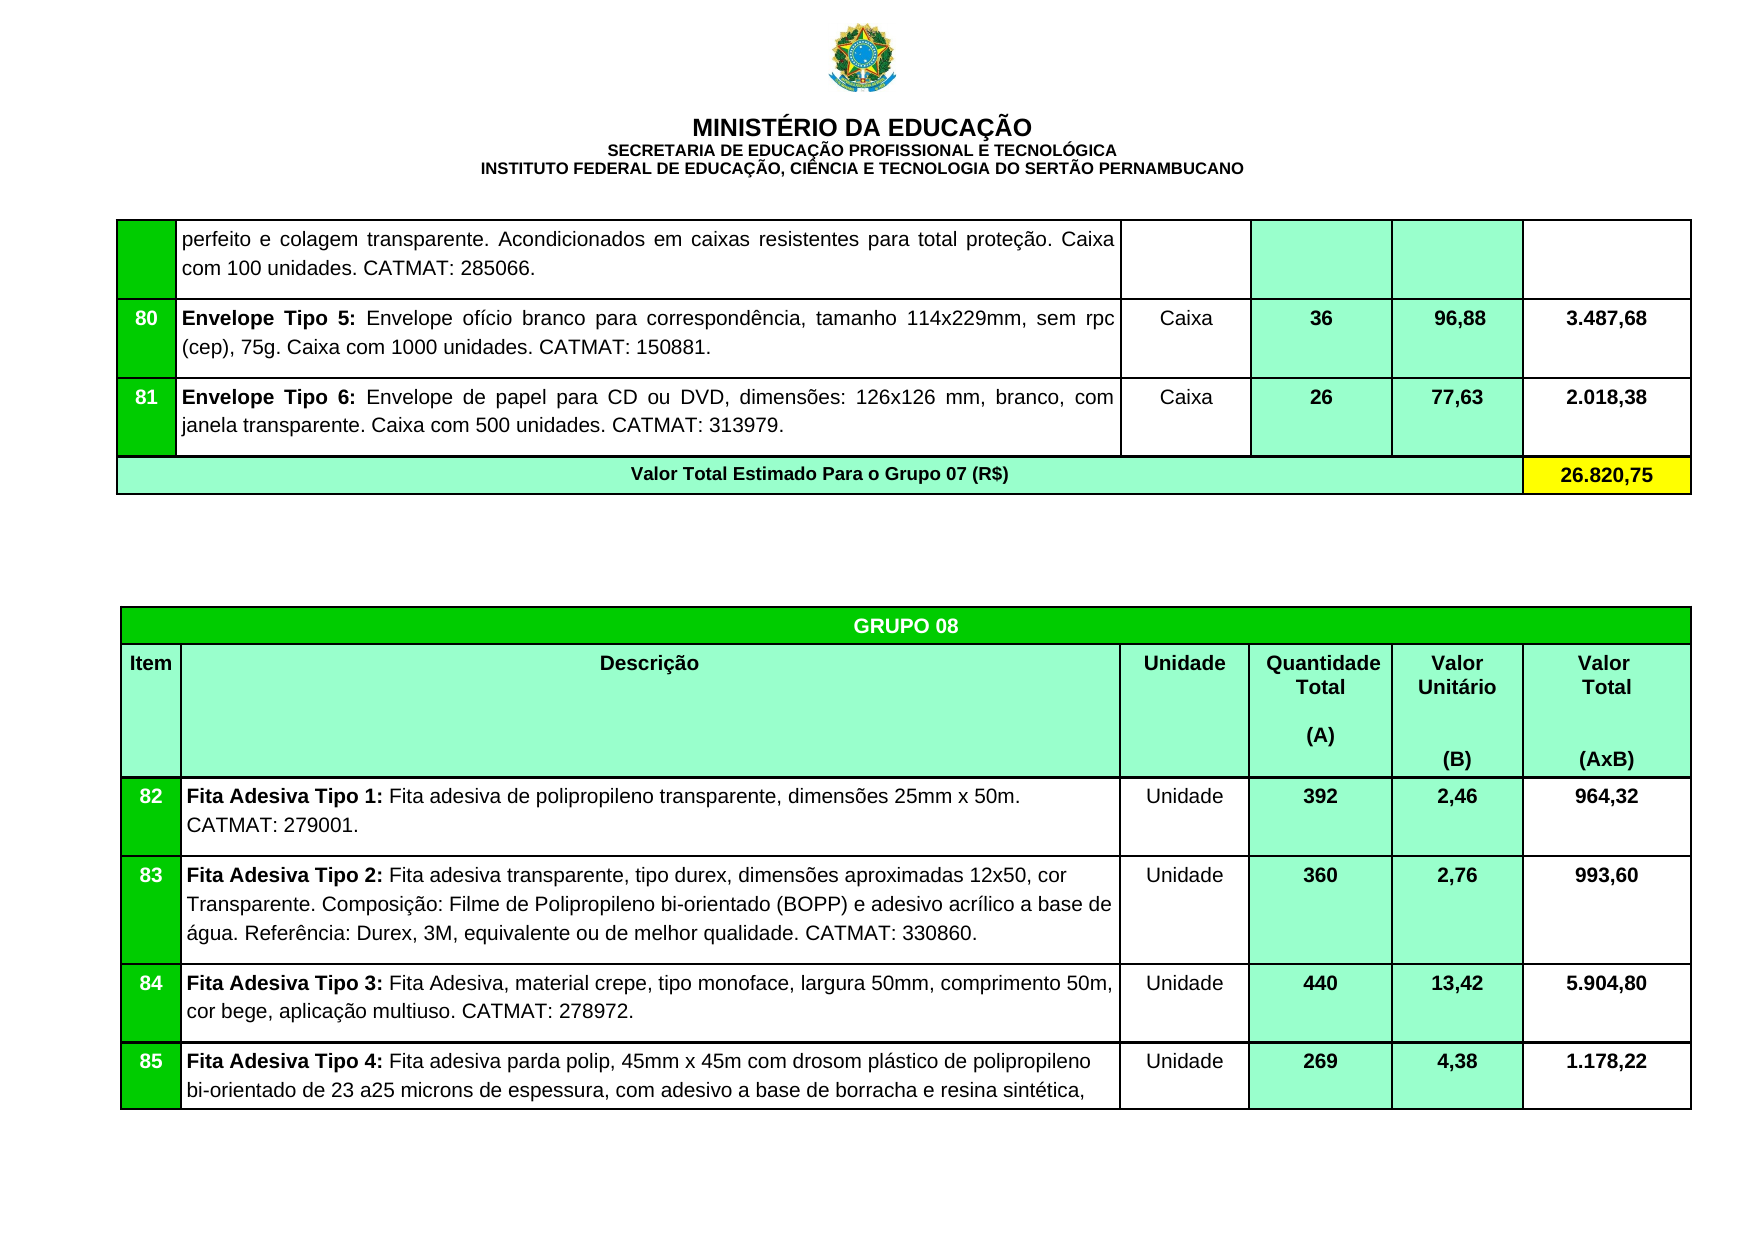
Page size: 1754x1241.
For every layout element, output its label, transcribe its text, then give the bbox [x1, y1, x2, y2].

table_cell Unidade [1121, 779, 1248, 855]
table_cell 360 [1250, 857, 1391, 963]
table_cell 993,60 [1524, 857, 1690, 963]
table_cell 2,46 [1393, 779, 1522, 855]
table_cell 269 [1250, 1044, 1391, 1108]
table_cell [1122, 221, 1250, 298]
table_cell 81 [118, 379, 175, 455]
table_cell 964,32 [1524, 779, 1690, 855]
table_cell Fita Adesiva Tipo 4: Fita adesiva parda polip, 45mm x 45m com drosom plástico de polipropileno bi-orientado de 23 a25 microns de espessura, com adesivo a base de borracha e resina sintética, [182, 1044, 1119, 1108]
table_cell 1.178,22 [1524, 1044, 1690, 1108]
table_cell 392 [1250, 779, 1391, 855]
table_cell Fita Adesiva Tipo 3: Fita Adesiva, material crepe, tipo monoface, largura 50mm, comprimento 50m, cor bege, aplicação multiuso. CATMAT: 278972. [182, 965, 1119, 1041]
table_cell Fita Adesiva Tipo 1: Fita adesiva de polipropileno transparente, dimensões 25mm x 50m. CATMAT: 279001. [182, 779, 1119, 855]
table_cell Unidade [1121, 857, 1248, 963]
table_cell Quantidade Total (A) [1250, 645, 1391, 776]
table_cell 26.820,75 [1524, 458, 1690, 493]
table_cell Descrição [182, 645, 1119, 776]
table_cell [1252, 221, 1391, 298]
table_cell 82 [122, 779, 180, 855]
table_cell perfeito e colagem transparente. Acondicionados em caixas resistentes para total proteção. Caixa com 100 unidades. CATMAT: 285066. [177, 221, 1120, 298]
table_cell 80 [118, 300, 175, 377]
table_cell Valor Unitário (B) [1393, 645, 1522, 776]
table_cell 440 [1250, 965, 1391, 1041]
table_cell 96,88 [1393, 300, 1522, 377]
table_cell Item [122, 645, 180, 776]
table_cell Envelope Tipo 6: Envelope de papel para CD ou DVD, dimensões: 126x126 mm, branco, com janela transparente. Caixa com 500 unidades. CATMAT: 313979. [177, 379, 1120, 455]
table_cell Unidade [1121, 965, 1248, 1041]
table_cell 83 [122, 857, 180, 963]
table_cell 36 [1252, 300, 1391, 377]
table_cell 3.487,68 [1524, 300, 1690, 377]
table_cell Valor Total Estimado Para o Grupo 07 (R$) [118, 458, 1522, 493]
picture [828, 23, 897, 92]
table_cell 5.904,80 [1524, 965, 1690, 1041]
table_cell Unidade [1121, 645, 1248, 776]
table_cell 77,63 [1393, 379, 1522, 455]
table_cell Envelope Tipo 5: Envelope ofício branco para correspondência, tamanho 114x229mm, sem rpc (cep), 75g. Caixa com 1000 unidades. CATMAT: 150881. [177, 300, 1120, 377]
table_cell 26 [1252, 379, 1391, 455]
table_cell Valor Total (AxB) [1524, 645, 1690, 776]
table_cell Fita Adesiva Tipo 2: Fita adesiva transparente, tipo durex, dimensões aproximadas 12x50, cor Transparente. Composição: Filme de Polipropileno bi-orientado (BOPP) e adesivo acrílico a base de água. Referência: Durex, 3M, equivalente ou de melhor qualidade. CATMAT: 330860. [182, 857, 1119, 963]
table_cell 4,38 [1393, 1044, 1522, 1108]
table_cell Unidade [1121, 1044, 1248, 1108]
table_cell 84 [122, 965, 180, 1041]
table_header GRUPO 08 [122, 608, 1690, 643]
table_cell 2,76 [1393, 857, 1522, 963]
table_cell 85 [122, 1044, 180, 1108]
table_cell Caixa [1122, 379, 1250, 455]
table_cell 13,42 [1393, 965, 1522, 1041]
table_cell [1524, 221, 1690, 298]
table_cell [1393, 221, 1522, 298]
table_cell [118, 221, 175, 298]
table_cell Caixa [1122, 300, 1250, 377]
table_cell 2.018,38 [1524, 379, 1690, 455]
